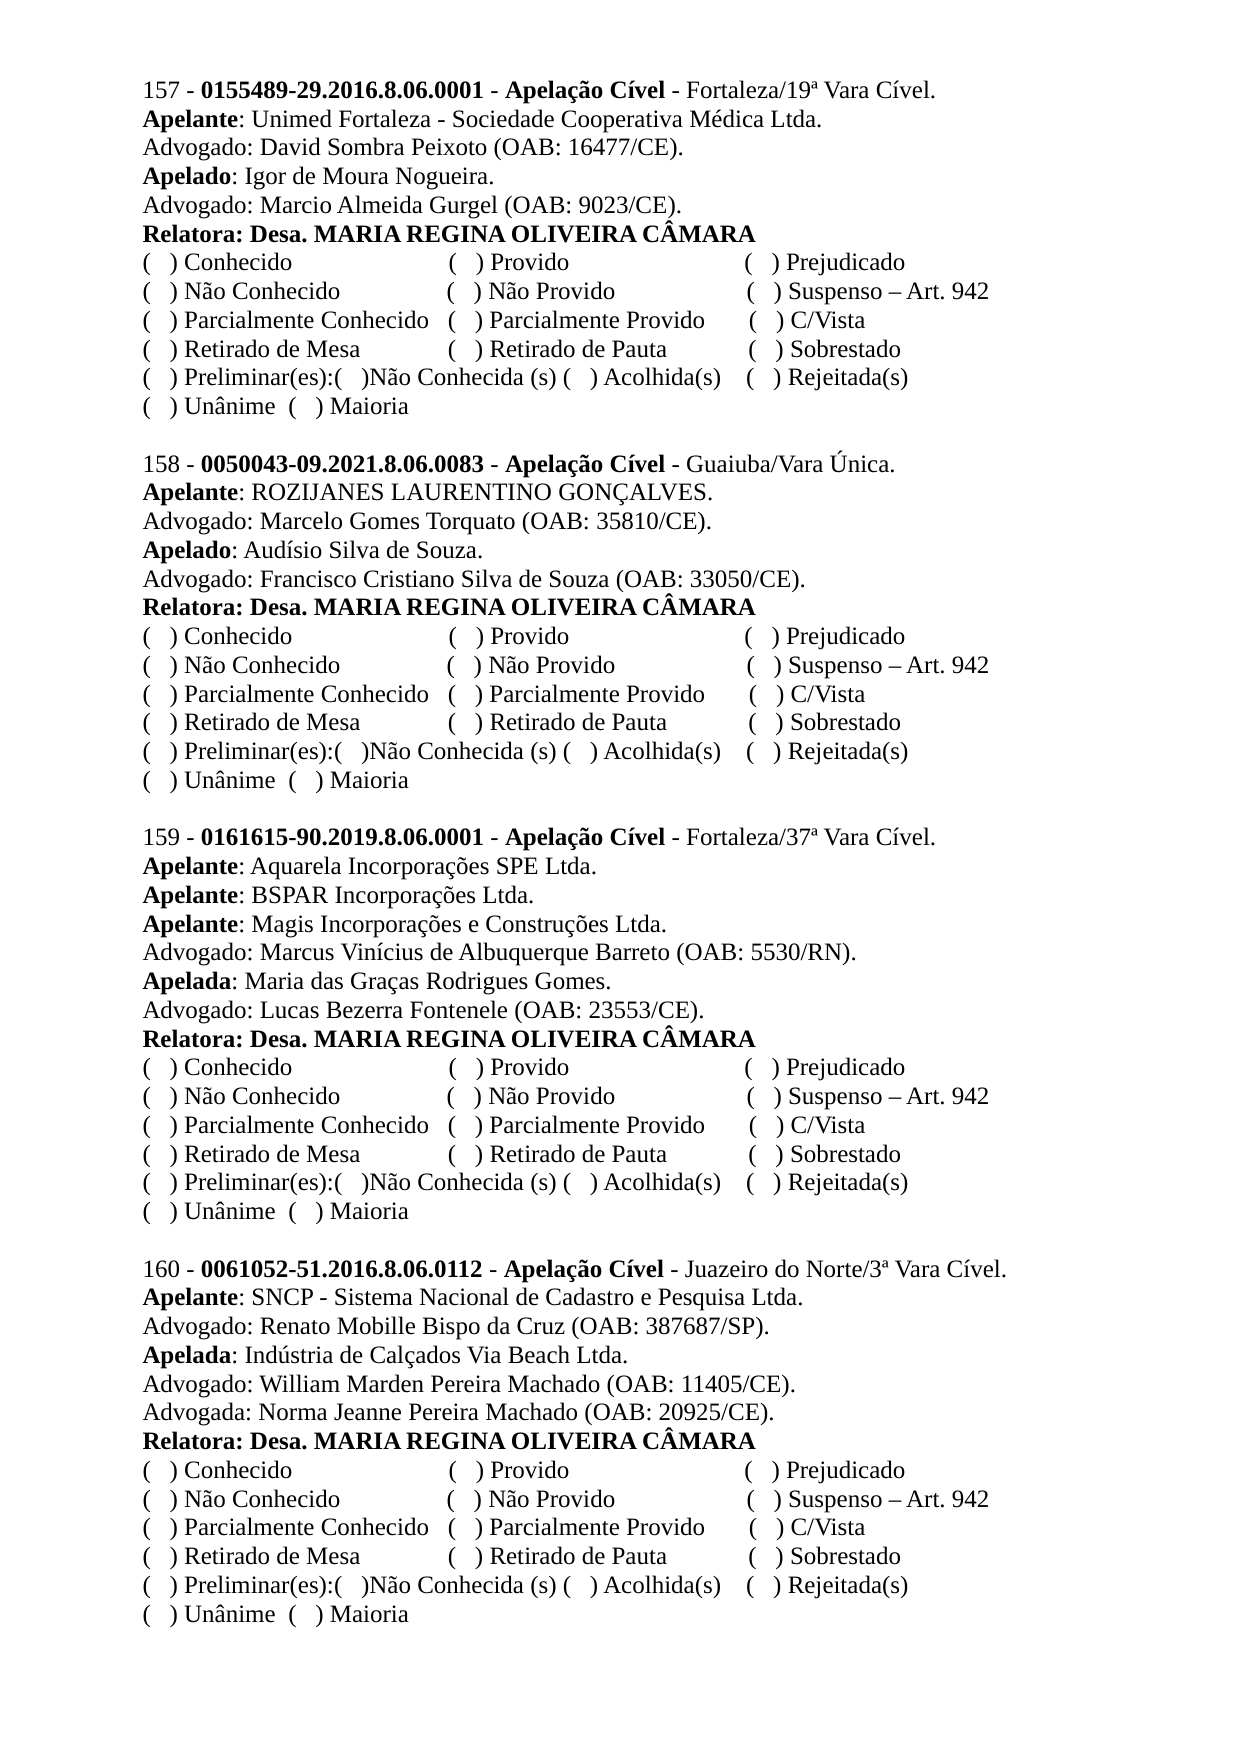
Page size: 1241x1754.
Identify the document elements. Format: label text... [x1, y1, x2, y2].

text Apelado: Audísio Silva de Souza. [142, 535, 1141, 564]
text ( ) Não Conhecido ( ) Não Provido ( ) Suspenso – Art. 942 [142, 650, 1158, 679]
text Advogado: Renato Mobille Bispo da Cruz (OAB: 387687/SP). [142, 1311, 1141, 1340]
text ( ) Não Conhecido ( ) Não Provido ( ) Suspenso – Art. 942 [142, 1484, 1158, 1512]
text Advogado: Marcio Almeida Gurgel (OAB: 9023/CE). [142, 190, 1141, 219]
text Advogado: Francisco Cristiano Silva de Souza (OAB: 33050/CE). [142, 564, 1141, 592]
text 158 - 0050043-09.2021.8.06.0083 - Apelação Cível - Guaiuba/Vara Única. [142, 449, 1141, 477]
text ( ) Unânime ( ) Maioria [142, 765, 1158, 794]
text Apelante: SNCP - Sistema Nacional de Cadastro e Pesquisa Ltda. [142, 1282, 1141, 1311]
text ( ) Parcialmente Conhecido ( ) Parcialmente Provido ( ) C/Vista [142, 1512, 1158, 1541]
text Relatora: Desa. MARIA REGINA OLIVEIRA CÂMARA [142, 1426, 1141, 1455]
text ( ) Preliminar(es):( )Não Conhecida (s) ( ) Acolhida(s) ( ) Rejeitada(s) [142, 736, 1158, 765]
text Advogado: Marcus Vinícius de Albuquerque Barreto (OAB: 5530/RN). [142, 937, 1141, 966]
text Advogada: Norma Jeanne Pereira Machado (OAB: 20925/CE). [142, 1397, 1141, 1426]
text ( ) Não Conhecido ( ) Não Provido ( ) Suspenso – Art. 942 [142, 276, 1158, 305]
text Advogado: Lucas Bezerra Fontenele (OAB: 23553/CE). [142, 995, 1141, 1024]
text ( ) Conhecido ( ) Provido ( ) Prejudicado [142, 1052, 1141, 1081]
text Apelado: Igor de Moura Nogueira. [142, 161, 1141, 190]
text ( ) Preliminar(es):( )Não Conhecida (s) ( ) Acolhida(s) ( ) Rejeitada(s) [142, 1570, 1158, 1599]
text ( ) Retirado de Mesa ( ) Retirado de Pauta ( ) Sobrestado [142, 707, 1158, 736]
text Apelante: ROZIJANES LAURENTINO GONÇALVES. [142, 477, 1141, 506]
text Relatora: Desa. MARIA REGINA OLIVEIRA CÂMARA [142, 592, 1141, 621]
text ( ) Unânime ( ) Maioria [142, 1196, 1158, 1225]
text 157 - 0155489-29.2016.8.06.0001 - Apelação Cível - Fortaleza/19ª Vara Cível. [142, 75, 1141, 104]
text 160 - 0061052-51.2016.8.06.0112 - Apelação Cível - Juazeiro do Norte/3ª Vara Cível. [142, 1254, 1141, 1282]
text Apelada: Indústria de Calçados Via Beach Ltda. [142, 1340, 1141, 1369]
text Relatora: Desa. MARIA REGINA OLIVEIRA CÂMARA [142, 219, 1141, 247]
text Apelante: BSPAR Incorporações Ltda. [142, 880, 1141, 909]
text ( ) Conhecido ( ) Provido ( ) Prejudicado [142, 621, 1141, 650]
text ( ) Não Conhecido ( ) Não Provido ( ) Suspenso – Art. 942 [142, 1081, 1158, 1110]
text Advogado: David Sombra Peixoto (OAB: 16477/CE). [142, 132, 1141, 161]
text ( ) Retirado de Mesa ( ) Retirado de Pauta ( ) Sobrestado [142, 1541, 1158, 1570]
text ( ) Preliminar(es):( )Não Conhecida (s) ( ) Acolhida(s) ( ) Rejeitada(s) [142, 1167, 1158, 1196]
text ( ) Unânime ( ) Maioria [142, 1599, 1158, 1627]
text ( ) Retirado de Mesa ( ) Retirado de Pauta ( ) Sobrestado [142, 1139, 1158, 1167]
text Apelada: Maria das Graças Rodrigues Gomes. [142, 966, 1141, 995]
text 159 - 0161615-90.2019.8.06.0001 - Apelação Cível - Fortaleza/37ª Vara Cível. [142, 822, 1141, 851]
text ( ) Parcialmente Conhecido ( ) Parcialmente Provido ( ) C/Vista [142, 305, 1158, 334]
text ( ) Unânime ( ) Maioria [142, 391, 1158, 420]
text Apelante: Magis Incorporações e Construções Ltda. [142, 909, 1141, 937]
text ( ) Retirado de Mesa ( ) Retirado de Pauta ( ) Sobrestado [142, 334, 1158, 362]
text ( ) Conhecido ( ) Provido ( ) Prejudicado [142, 247, 1141, 276]
text ( ) Preliminar(es):( )Não Conhecida (s) ( ) Acolhida(s) ( ) Rejeitada(s) [142, 362, 1158, 391]
text Relatora: Desa. MARIA REGINA OLIVEIRA CÂMARA [142, 1024, 1141, 1052]
text Apelante: Aquarela Incorporações SPE Ltda. [142, 851, 1141, 880]
text Advogado: Marcelo Gomes Torquato (OAB: 35810/CE). [142, 506, 1141, 535]
text Apelante: Unimed Fortaleza - Sociedade Cooperativa Médica Ltda. [142, 104, 1141, 132]
text ( ) Parcialmente Conhecido ( ) Parcialmente Provido ( ) C/Vista [142, 679, 1158, 707]
text ( ) Parcialmente Conhecido ( ) Parcialmente Provido ( ) C/Vista [142, 1110, 1158, 1139]
text ( ) Conhecido ( ) Provido ( ) Prejudicado [142, 1455, 1141, 1484]
text Advogado: William Marden Pereira Machado (OAB: 11405/CE). [142, 1369, 1141, 1397]
